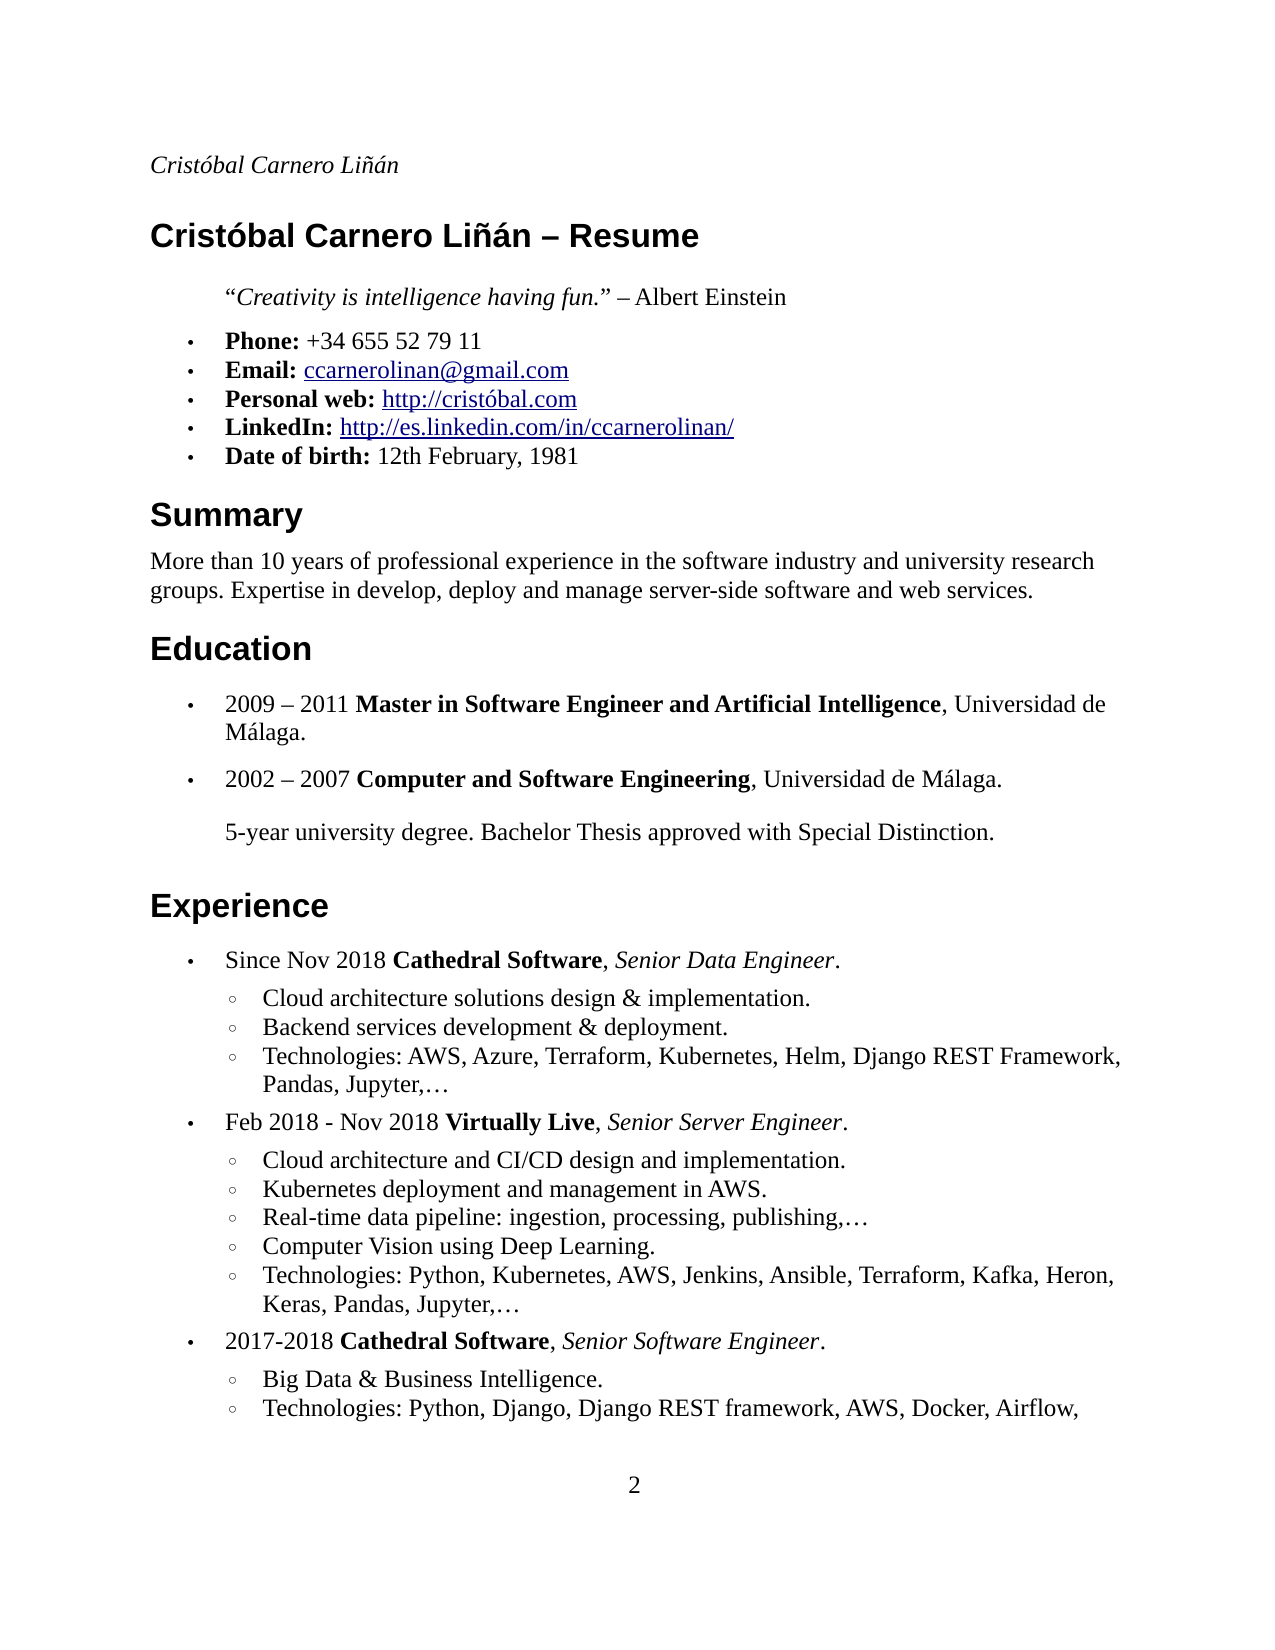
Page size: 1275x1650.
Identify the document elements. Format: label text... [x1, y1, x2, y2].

list Big Data & Business Intelligence. [225, 1364, 1125, 1393]
list 5-year university degree. Bachelor Thesis approved with Special Distinction. [225, 817, 1125, 846]
list Technologies: AWS, Azure, Terraform, Kubernetes, Helm, Django REST Framework, Pandas, Jupyter,… [225, 1041, 1125, 1098]
list Technologies: Python, Django, Django REST framework, AWS, Docker, Airflow, [225, 1393, 1125, 1422]
subtitle Cristóbal Carnero Liñán – Resume [150, 216, 1125, 255]
list Kubernetes deployment and management in AWS. [225, 1174, 1125, 1202]
list Backend services development & deployment. [225, 1012, 1125, 1041]
text “Creativity is intelligence having fun.” – Albert Einstein [225, 282, 1125, 311]
list LinkedIn: http://es.linkedin.com/in/ccarnerolinan/ [187, 412, 1125, 441]
text More than 10 years of professional experience in the software industry and university research groups. Expertise in develop, deploy and manage server-side software and web services. [150, 546, 1125, 603]
list Date of birth: 12th February, 1981 [187, 441, 1125, 470]
subtitle Summary [150, 495, 1125, 533]
list Since Nov 2018 Cathedral Software, Senior Data Engineer. [187, 946, 1125, 974]
text Cristóbal Carnero Liñán [150, 150, 1125, 179]
list Technologies: Python, Kubernetes, AWS, Jenkins, Ansible, Terraform, Kafka, Heron, Keras, Pandas, Jupyter,… [225, 1260, 1125, 1317]
list Feb 2018 - Nov 2018 Virtually Live, Senior Server Engineer. [187, 1107, 1125, 1136]
list Cloud architecture and CI/CD design and implementation. [225, 1145, 1125, 1174]
subtitle Education [150, 628, 1125, 667]
list Personal web: http://cristóbal.com [187, 384, 1125, 412]
list Cloud architecture solutions design & implementation. [225, 983, 1125, 1012]
list 2009 – 2011 Master in Software Engineer and Artificial Intelligence, Universidad de Málaga. [187, 689, 1125, 746]
list 2017-2018 Cathedral Software, Senior Software Engineer. [187, 1326, 1125, 1355]
list Phone: +34 655 52 79 11 [187, 326, 1125, 355]
subtitle Experience [150, 886, 1125, 924]
list Real-time data pipeline: ingestion, processing, publishing,… [225, 1202, 1125, 1231]
list Computer Vision using Deep Learning. [225, 1231, 1125, 1260]
list 2002 – 2007 Computer and Software Engineering, Universidad de Málaga. [187, 764, 1125, 793]
list Email: ccarnerolinan@gmail.com [187, 355, 1125, 384]
